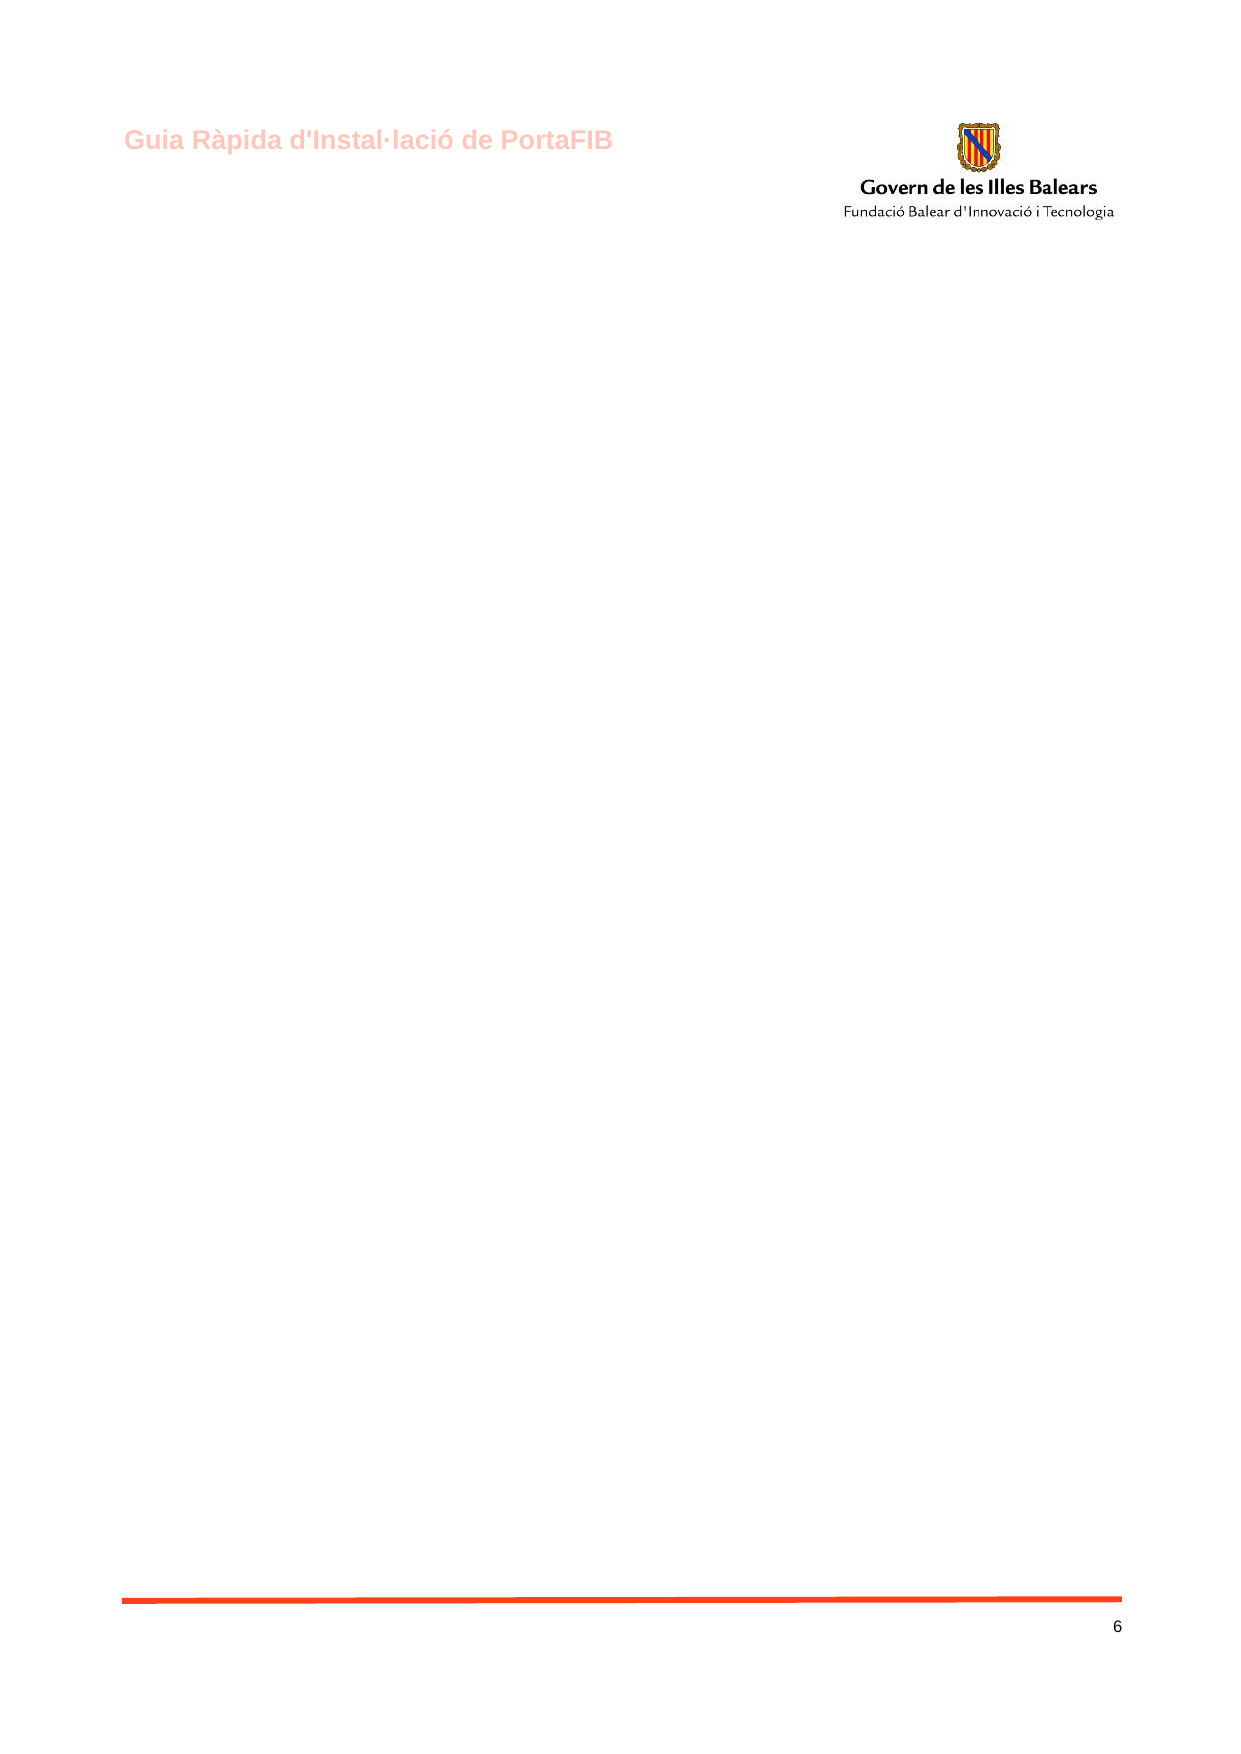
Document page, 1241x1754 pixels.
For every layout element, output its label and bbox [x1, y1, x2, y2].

picture [840, 123, 1117, 220]
